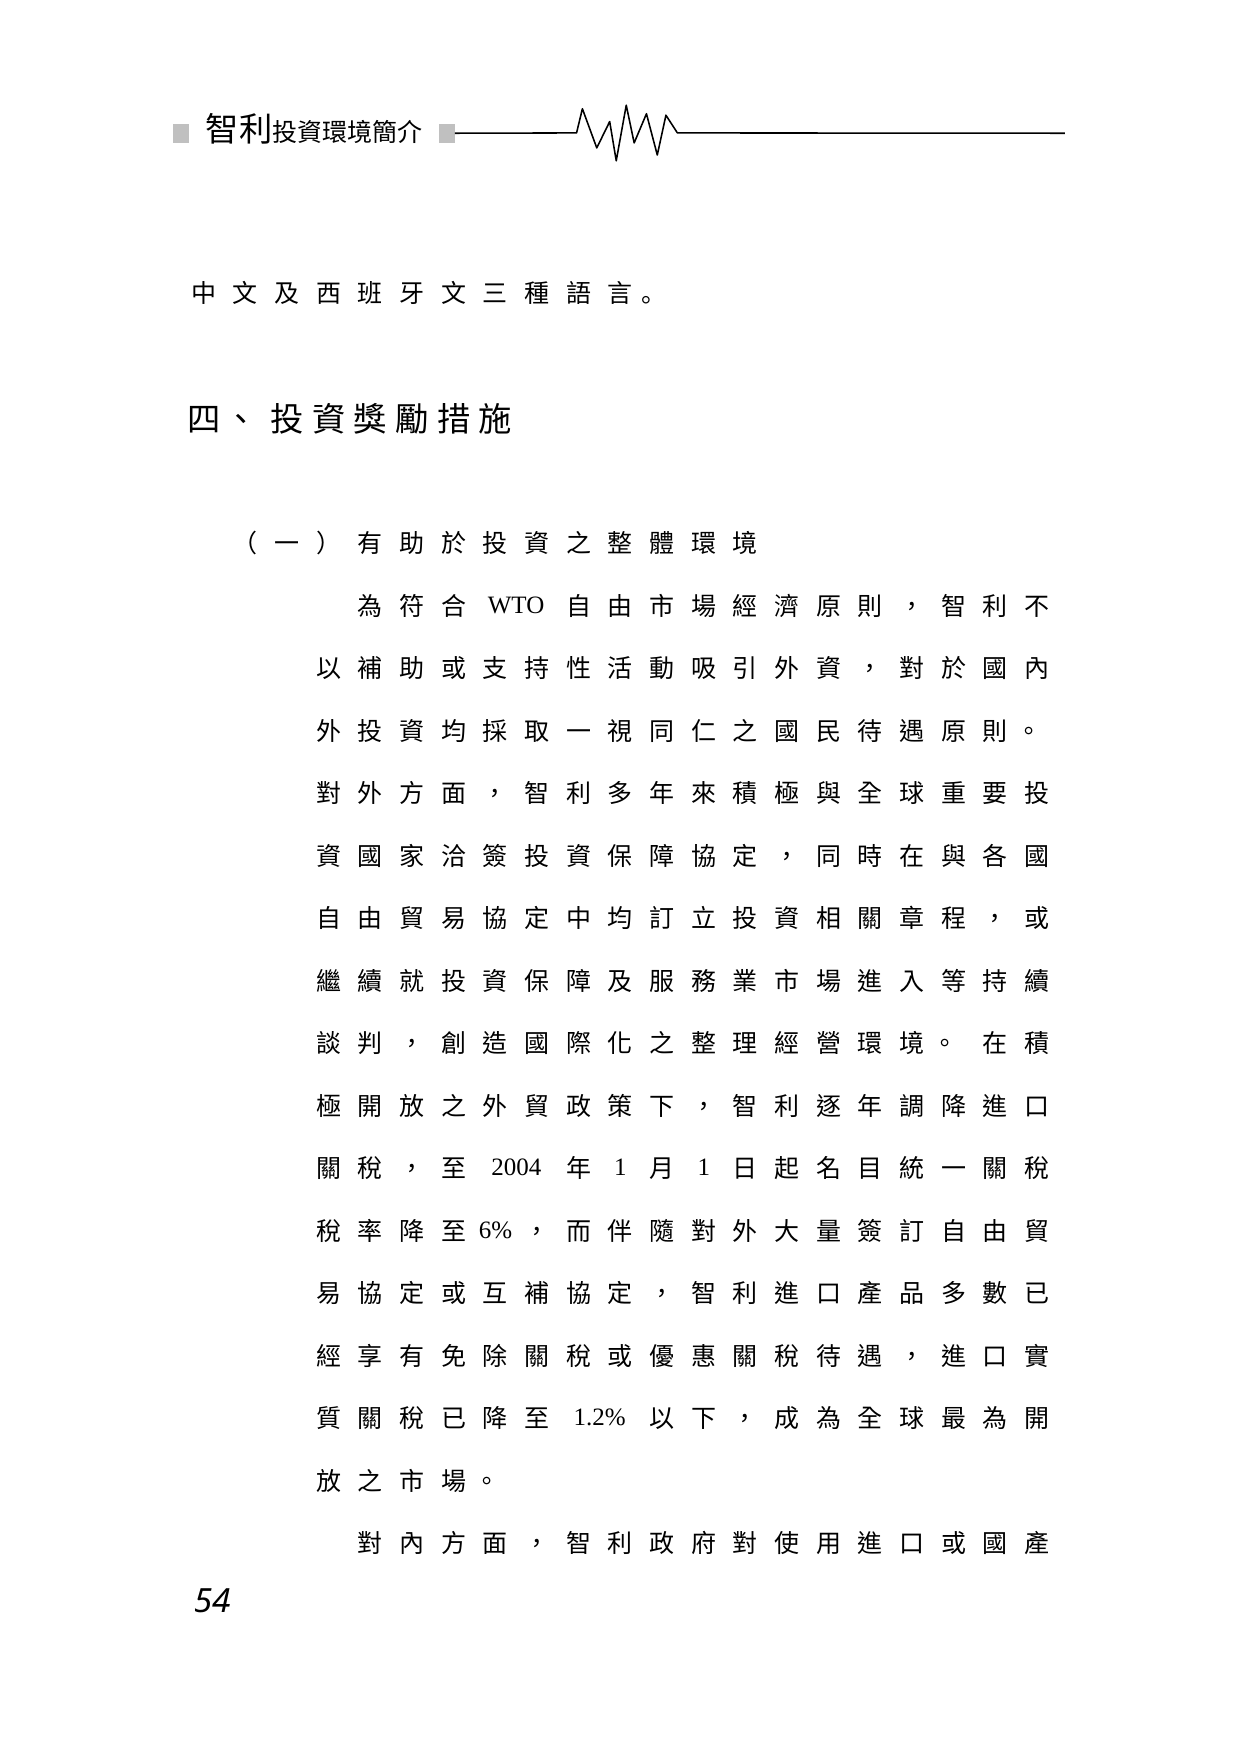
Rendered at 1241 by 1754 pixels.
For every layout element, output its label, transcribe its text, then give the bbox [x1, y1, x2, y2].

text 對內方面，智利政府對使用進口或國產 [281, 1500, 1058, 1563]
text 四、投資獎勵措施 [183, 375, 1058, 438]
text 為符合WTO自由市場經濟原則，智利不以補助或支持性活動吸引外資，對於國內外投資均採取一視同仁之國民待遇原則。對外方面，智利多年來積極與全球重要投資國家洽簽投資保障協定，同時在與各國自由貿易協定中均訂立投資相關章程，或繼續就投資保障及服務業市場進入等持續談判，創造國際化之整理經營環境。在積極開放之外貿政策下，智利逐年調降進口關稅，至2004年1月1日起名目統一關稅稅率降至6%，而伴隨對外大量簽訂自由貿易協定或互補協定，智利進口產品多數已經享有免除關稅或優惠關稅待遇，進口實質關稅已降至1.2%以下，成為全球最為開放之市場。 [281, 563, 1058, 1500]
text （一）有助於投資之整體環境 [207, 500, 1058, 563]
text 中文及西班牙文三種語言。 [183, 250, 1058, 313]
